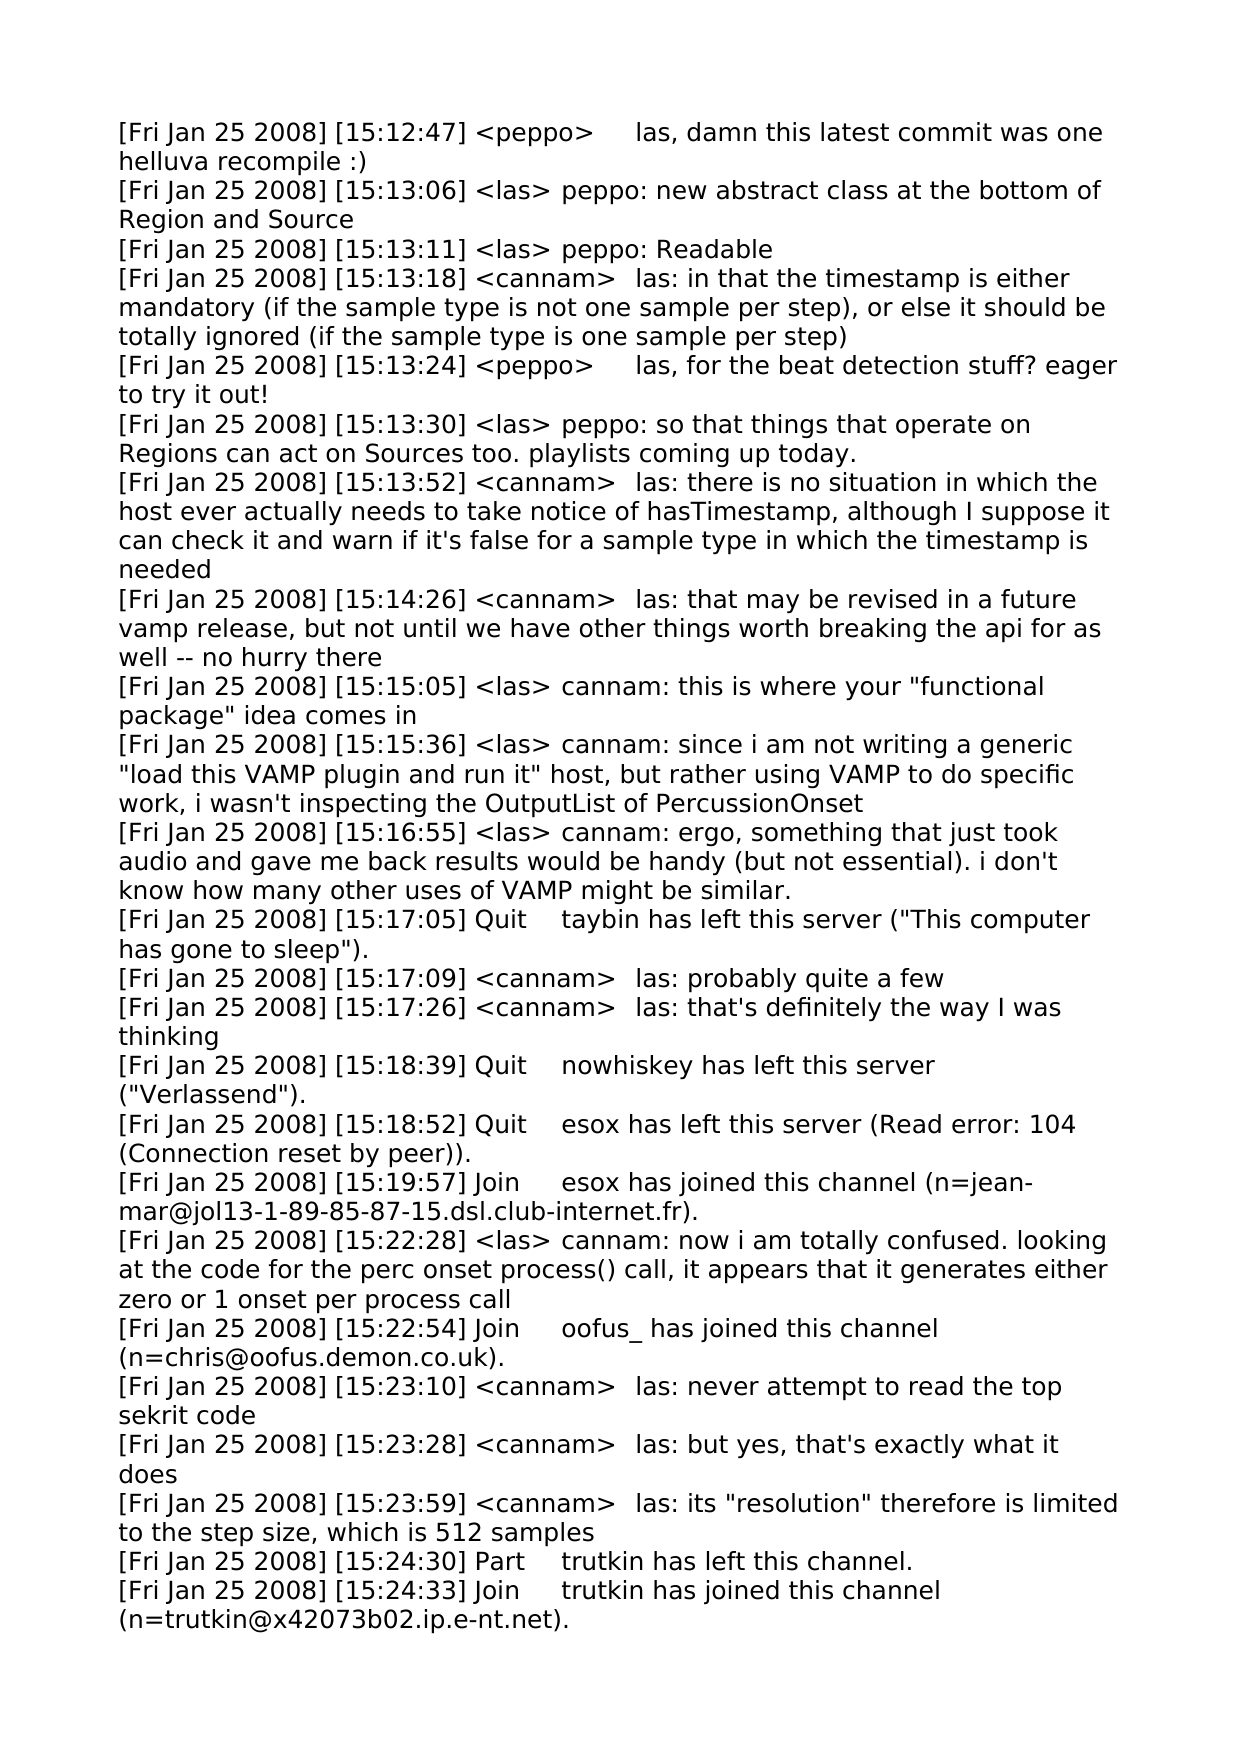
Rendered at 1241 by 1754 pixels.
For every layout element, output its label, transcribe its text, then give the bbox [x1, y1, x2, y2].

text [Fri Jan 25 2008] [15:13:11] <las> peppo: Readable [118, 235, 1122, 264]
text [Fri Jan 25 2008] [15:23:10] <cannam> las: never attempt to read the top sekrit code [118, 1372, 1122, 1431]
text [Fri Jan 25 2008] [15:23:59] <cannam> las: its "resolution" therefore is limited to the step size, which is 512 samples [118, 1489, 1122, 1547]
text [Fri Jan 25 2008] [15:19:57] Join esox has joined this channel (n=jean-mar@jol13-1-89-85-87-15.dsl.club-internet.fr). [118, 1168, 1122, 1226]
text [Fri Jan 25 2008] [15:18:39] Quit nowhiskey has left this server ("Verlassend"). [118, 1051, 1122, 1110]
text [Fri Jan 25 2008] [15:13:06] <las> peppo: new abstract class at the bottom of Region and Source [118, 176, 1122, 235]
text [Fri Jan 25 2008] [15:12:47] <peppo> las, damn this latest commit was one helluva recompile :) [118, 118, 1122, 176]
text [Fri Jan 25 2008] [15:16:55] <las> cannam: ergo, something that just took audio and gave me back results would be handy (but not essential). i don't know how many other uses of VAMP might be similar. [118, 818, 1122, 906]
text [Fri Jan 25 2008] [15:24:33] Join trutkin has joined this channel (n=trutkin@x42073b02.ip.e-nt.net). [118, 1576, 1122, 1635]
text [Fri Jan 25 2008] [15:22:54] Join oofus_ has joined this channel (n=chris@oofus.demon.co.uk). [118, 1314, 1122, 1372]
text [Fri Jan 25 2008] [15:15:36] <las> cannam: since i am not writing a generic "load this VAMP plugin and run it" host, but rather using VAMP to do specific work, i wasn't inspecting the OutputList of PercussionOnset [118, 731, 1122, 818]
text [Fri Jan 25 2008] [15:13:24] <peppo> las, for the beat detection stuff? eager to try it out! [118, 351, 1122, 410]
text [Fri Jan 25 2008] [15:15:05] <las> cannam: this is where your "functional package" idea comes in [118, 672, 1122, 731]
text [Fri Jan 25 2008] [15:17:09] <cannam> las: probably quite a few [118, 964, 1122, 993]
text [Fri Jan 25 2008] [15:17:05] Quit taybin has left this server ("This computer has gone to sleep"). [118, 906, 1122, 964]
text [Fri Jan 25 2008] [15:13:52] <cannam> las: there is no situation in which the host ever actually needs to take notice of hasTimestamp, although I suppose it can check it and warn if it's false for a sample type in which the timestamp is needed [118, 468, 1122, 585]
text [Fri Jan 25 2008] [15:14:26] <cannam> las: that may be revised in a future vamp release, but not until we have other things worth breaking the api for as well -- no hurry there [118, 585, 1122, 672]
text [Fri Jan 25 2008] [15:13:30] <las> peppo: so that things that operate on Regions can act on Sources too. playlists coming up today. [118, 410, 1122, 468]
text [Fri Jan 25 2008] [15:18:52] Quit esox has left this server (Read error: 104 (Connection reset by peer)). [118, 1110, 1122, 1168]
text [Fri Jan 25 2008] [15:24:30] Part trutkin has left this channel. [118, 1547, 1122, 1576]
text [Fri Jan 25 2008] [15:17:26] <cannam> las: that's definitely the way I was thinking [118, 993, 1122, 1051]
text [Fri Jan 25 2008] [15:22:28] <las> cannam: now i am totally confused. looking at the code for the perc onset process() call, it appears that it generates either zero or 1 onset per process call [118, 1226, 1122, 1314]
text [Fri Jan 25 2008] [15:23:28] <cannam> las: but yes, that's exactly what it does [118, 1431, 1122, 1489]
text [Fri Jan 25 2008] [15:13:18] <cannam> las: in that the timestamp is either mandatory (if the sample type is not one sample per step), or else it should be totally ignored (if the sample type is one sample per step) [118, 264, 1122, 351]
